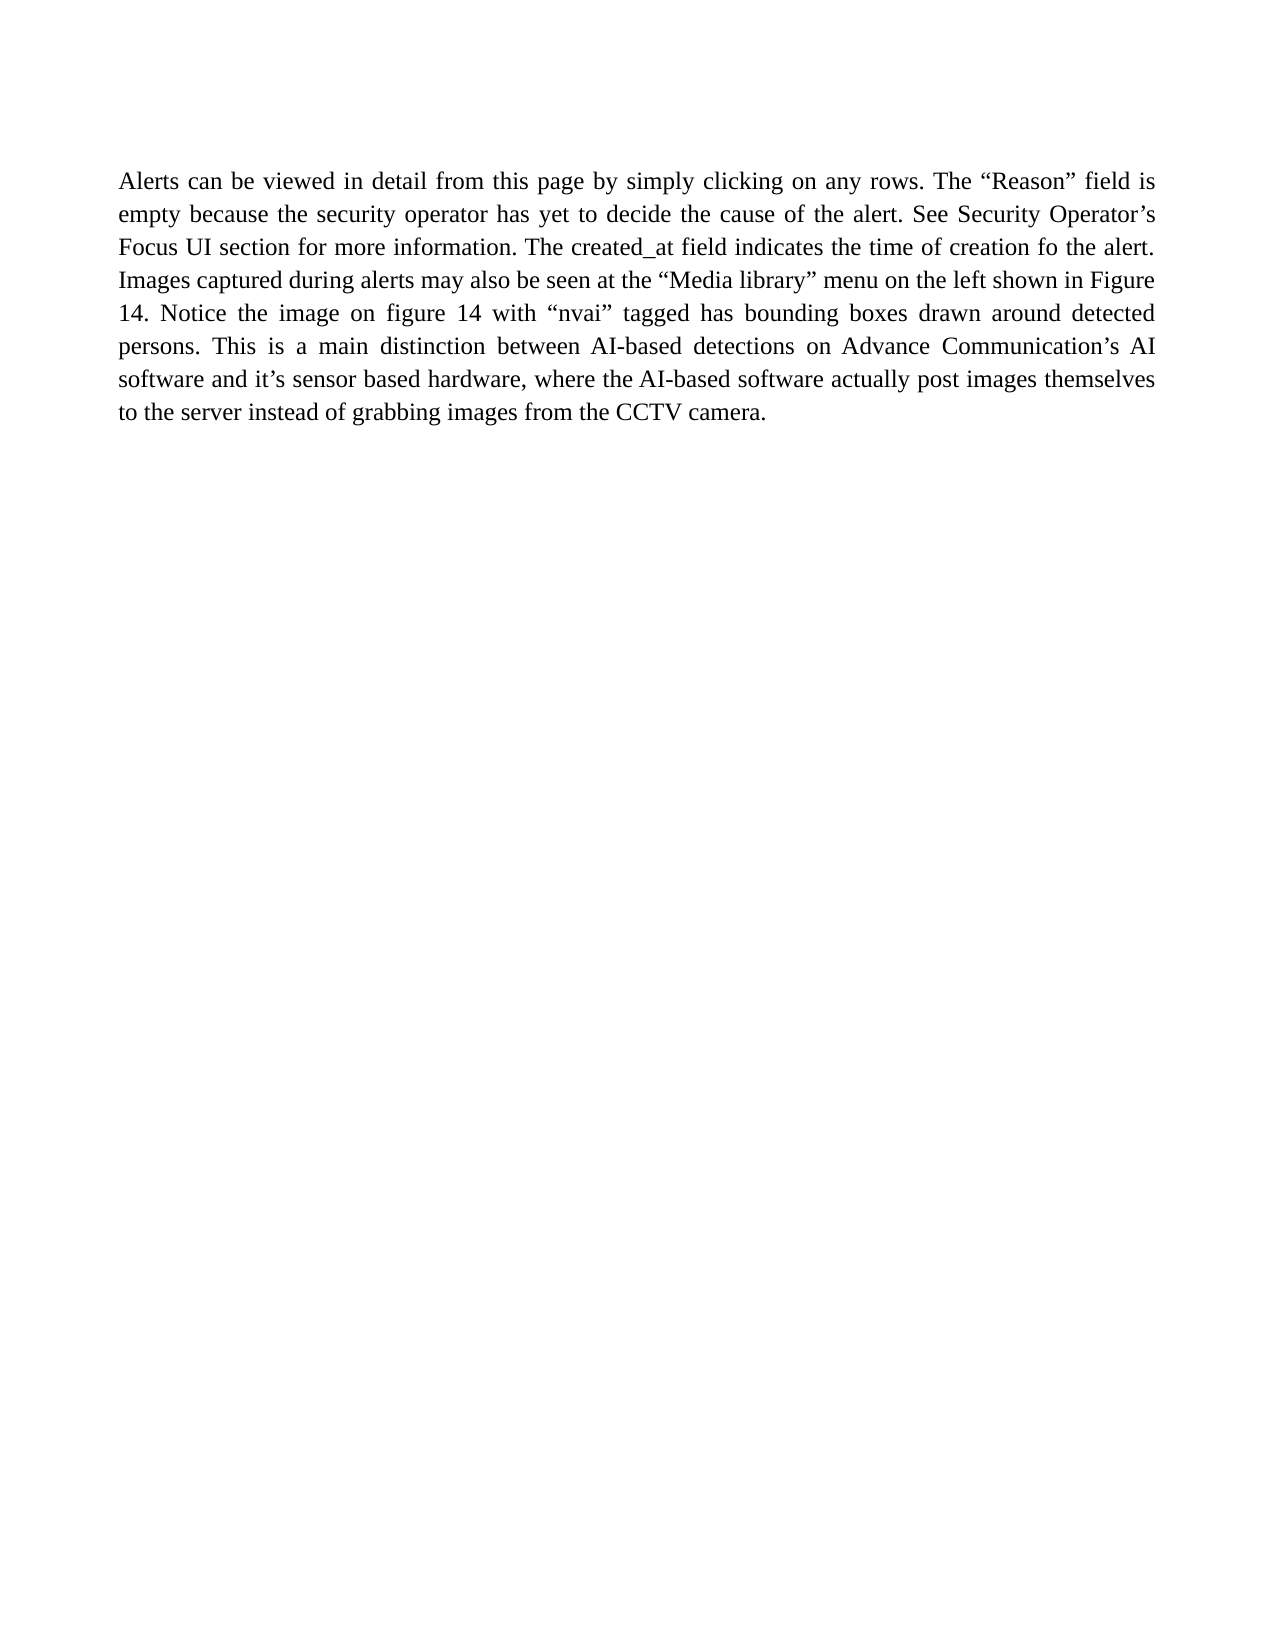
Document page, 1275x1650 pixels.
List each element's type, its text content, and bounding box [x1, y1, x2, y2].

text Alerts can be viewed in detail from this page by simply clicking on any rows. The “Reason” field is empty because the security operator has yet to decide the cause of the alert. See Security Operator’s Focus UI section for more information. The created_at field indicates the time of creation fo the alert. Images captured during alerts may also be seen at the “Media library” menu on the left shown in Figure 14. Notice the image on figure 14 with “nvai” tagged has bounding boxes drawn around detected persons. This is a main distinction between AI-based detections on Advance Communication’s AI software and it’s sensor based hardware, where the AI-based software actually post images themselves to the server instead of grabbing images from the CCTV camera. [118, 166, 1157, 426]
